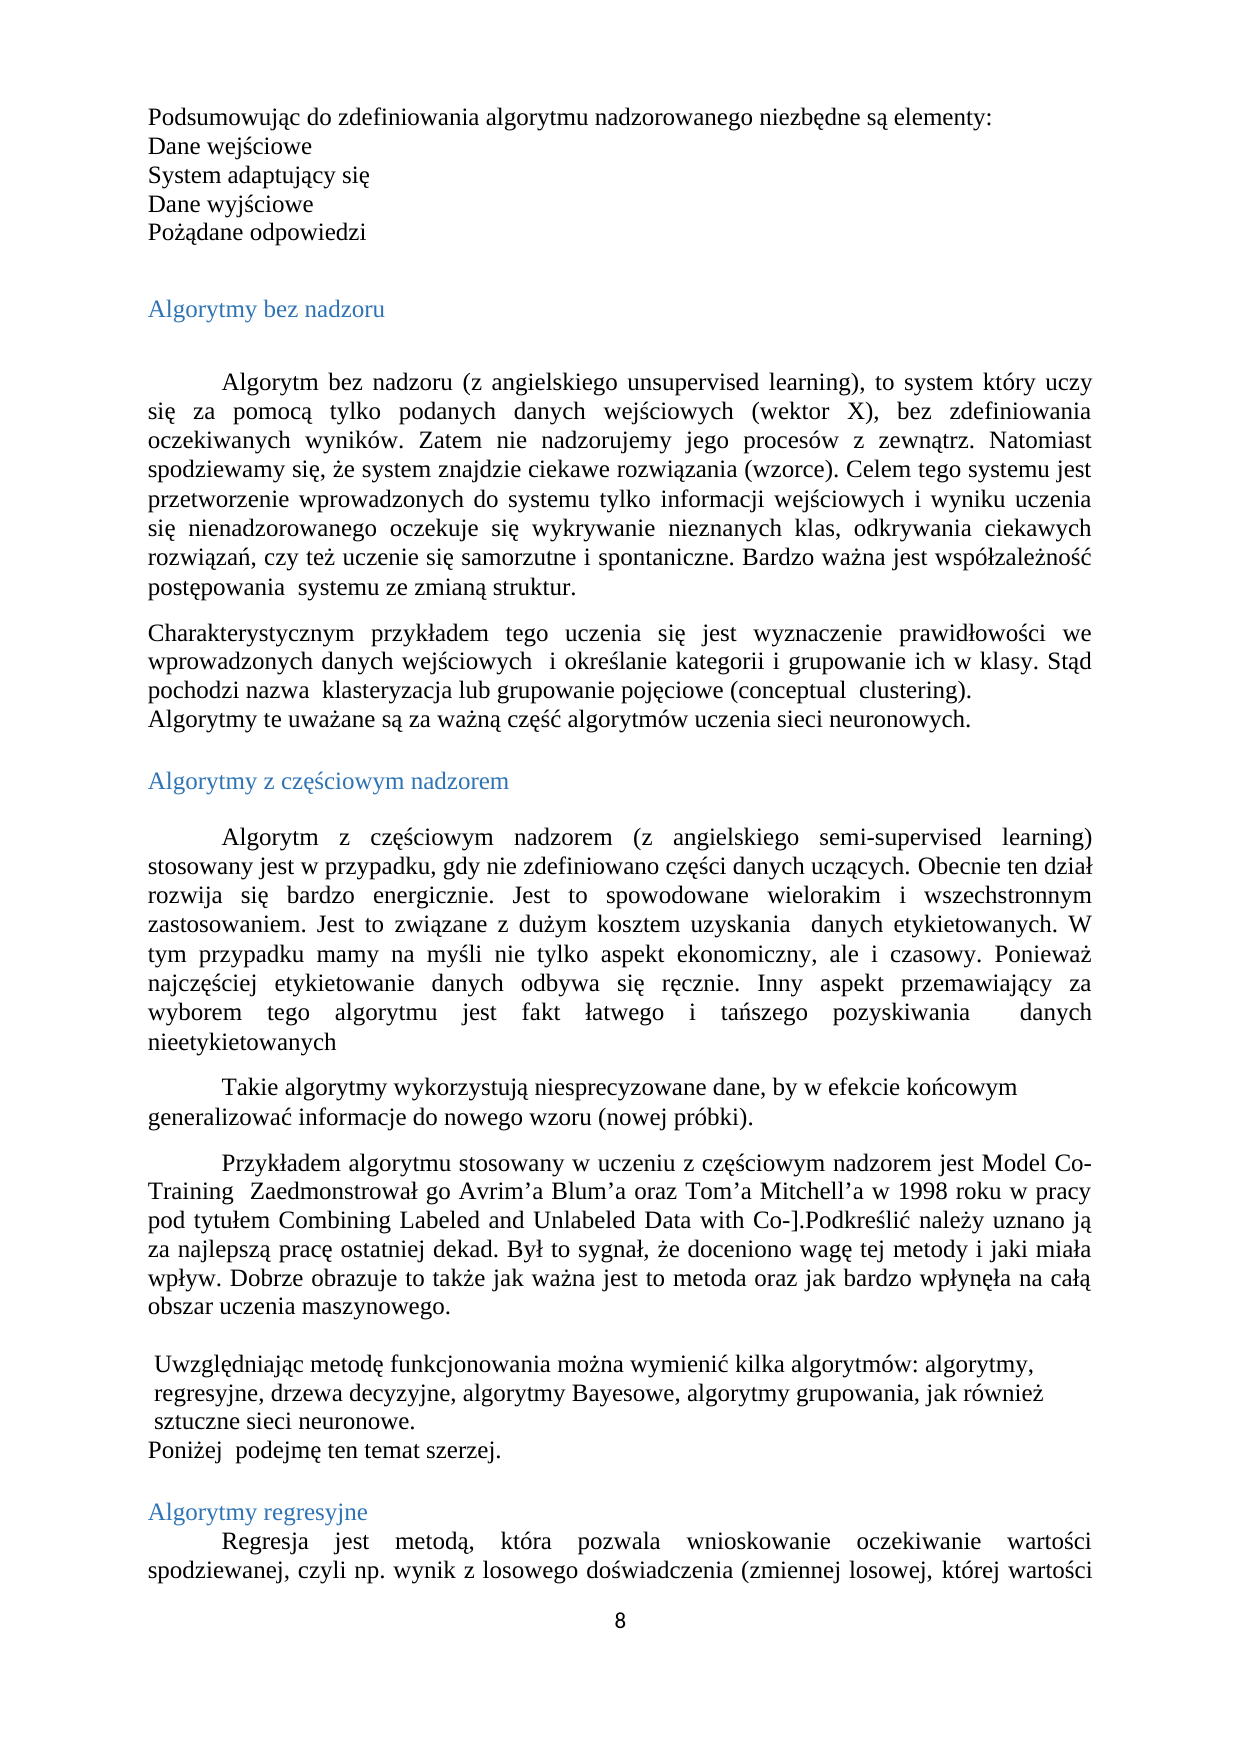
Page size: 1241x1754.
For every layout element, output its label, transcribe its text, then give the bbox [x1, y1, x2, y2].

text Algorytm bez nadzoru (z angielskiego unsupervised learning), to system który uczy się za pomocą tylko podanych danych wejściowych (wektor X), bez zdefiniowania oczekiwanych wyników. Zatem nie nadzorujemy jego procesów z zewnątrz. Natomiast spodziewamy się, że system znajdzie ciekawe rozwiązania (wzorce). Celem tego systemu jest przetworzenie wprowadzonych do systemu tylko informacji wejściowych i wyniku uczenia się nienadzorowanego oczekuje się wykrywanie nieznanych klas, odkrywania ciekawych rozwiązań, czy też uczenie się samorzutne i spontaniczne. Bardzo ważna jest współzależność postępowania systemu ze zmianą struktur. [148, 367, 1093, 600]
text Pożądane odpowiedzi [148, 217, 1093, 246]
text Uwzględniając metodę funkcjonowania można wymienić kilka algorytmów: algorytmy, regresyjne, drzewa decyzyjne, algorytmy Bayesowe, algorytmy grupowania, jak również sztuczne sieci neuronowe. [154, 1349, 1093, 1435]
subtitle Algorytmy bez nadzoru [148, 294, 1093, 323]
text Dane wejściowe [148, 131, 1093, 160]
text Regresja jest metodą, która pozwala wnioskowanie oczekiwanie wartości spodziewanej, czyli np. wynik z losowego doświadczenia (zmiennej losowej, której wartości [148, 1526, 1093, 1584]
text Algorytmy te uważane są za ważną część algorytmów uczenia sieci neuronowych. [148, 704, 1093, 733]
text Podsumowując do zdefiniowania algorytmu nadzorowanego niezbędne są elementy: [148, 102, 1093, 131]
text Takie algorytmy wykorzystują niesprecyzowane dane, by w efekcie końcowym generalizować informacje do nowego wzoru (nowej próbki). [148, 1072, 1093, 1131]
text Charakterystycznym przykładem tego uczenia się jest wyznaczenie prawidłowości we wprowadzonych danych wejściowych i określanie kategorii i grupowanie ich w klasy. Stąd pochodzi nazwa klasteryzacja lub grupowanie pojęciowe (conceptual clustering). [148, 618, 1093, 704]
text Poniżej podejmę ten temat szerzej. [148, 1435, 1093, 1464]
subtitle Algorytmy regresyjne [148, 1497, 1093, 1526]
text Przykładem algorytmu stosowany w uczeniu z częściowym nadzorem jest Model Co-Training Zaedmonstrował go Avrim’a Blum’a oraz Tom’a Mitchell’a w 1998 roku w pracy pod tytułem Combining Labeled and Unlabeled Data with Co-].Podkreślić należy uznano ją za najlepszą pracę ostatniej dekad. Był to sygnał, że doceniono wagę tej metody i jaki miała wpływ. Dobrze obrazuje to także jak ważna jest to metoda oraz jak bardzo wpłynęła na całą obszar uczenia maszynowego. [148, 1148, 1093, 1320]
text Algorytm z częściowym nadzorem (z angielskiego semi-supervised learning) stosowany jest w przypadku, gdy nie zdefiniowano części danych uczących. Obecnie ten dział rozwija się bardzo energicznie. Jest to spowodowane wielorakim i wszechstronnym zastosowaniem. Jest to związane z dużym kosztem uzyskania danych etykietowanych. W tym przypadku mamy na myśli nie tylko aspekt ekonomiczny, ale i czasowy. Ponieważ najczęściej etykietowanie danych odbywa się ręcznie. Inny aspekt przemawiający za wyborem tego algorytmu jest fakt łatwego i tańszego pozyskiwania danych nieetykietowanych [148, 822, 1093, 1055]
text System adaptujący się [148, 160, 1093, 189]
subtitle Algorytmy z częściowym nadzorem [148, 737, 1093, 795]
text Dane wyjściowe [148, 189, 1093, 217]
